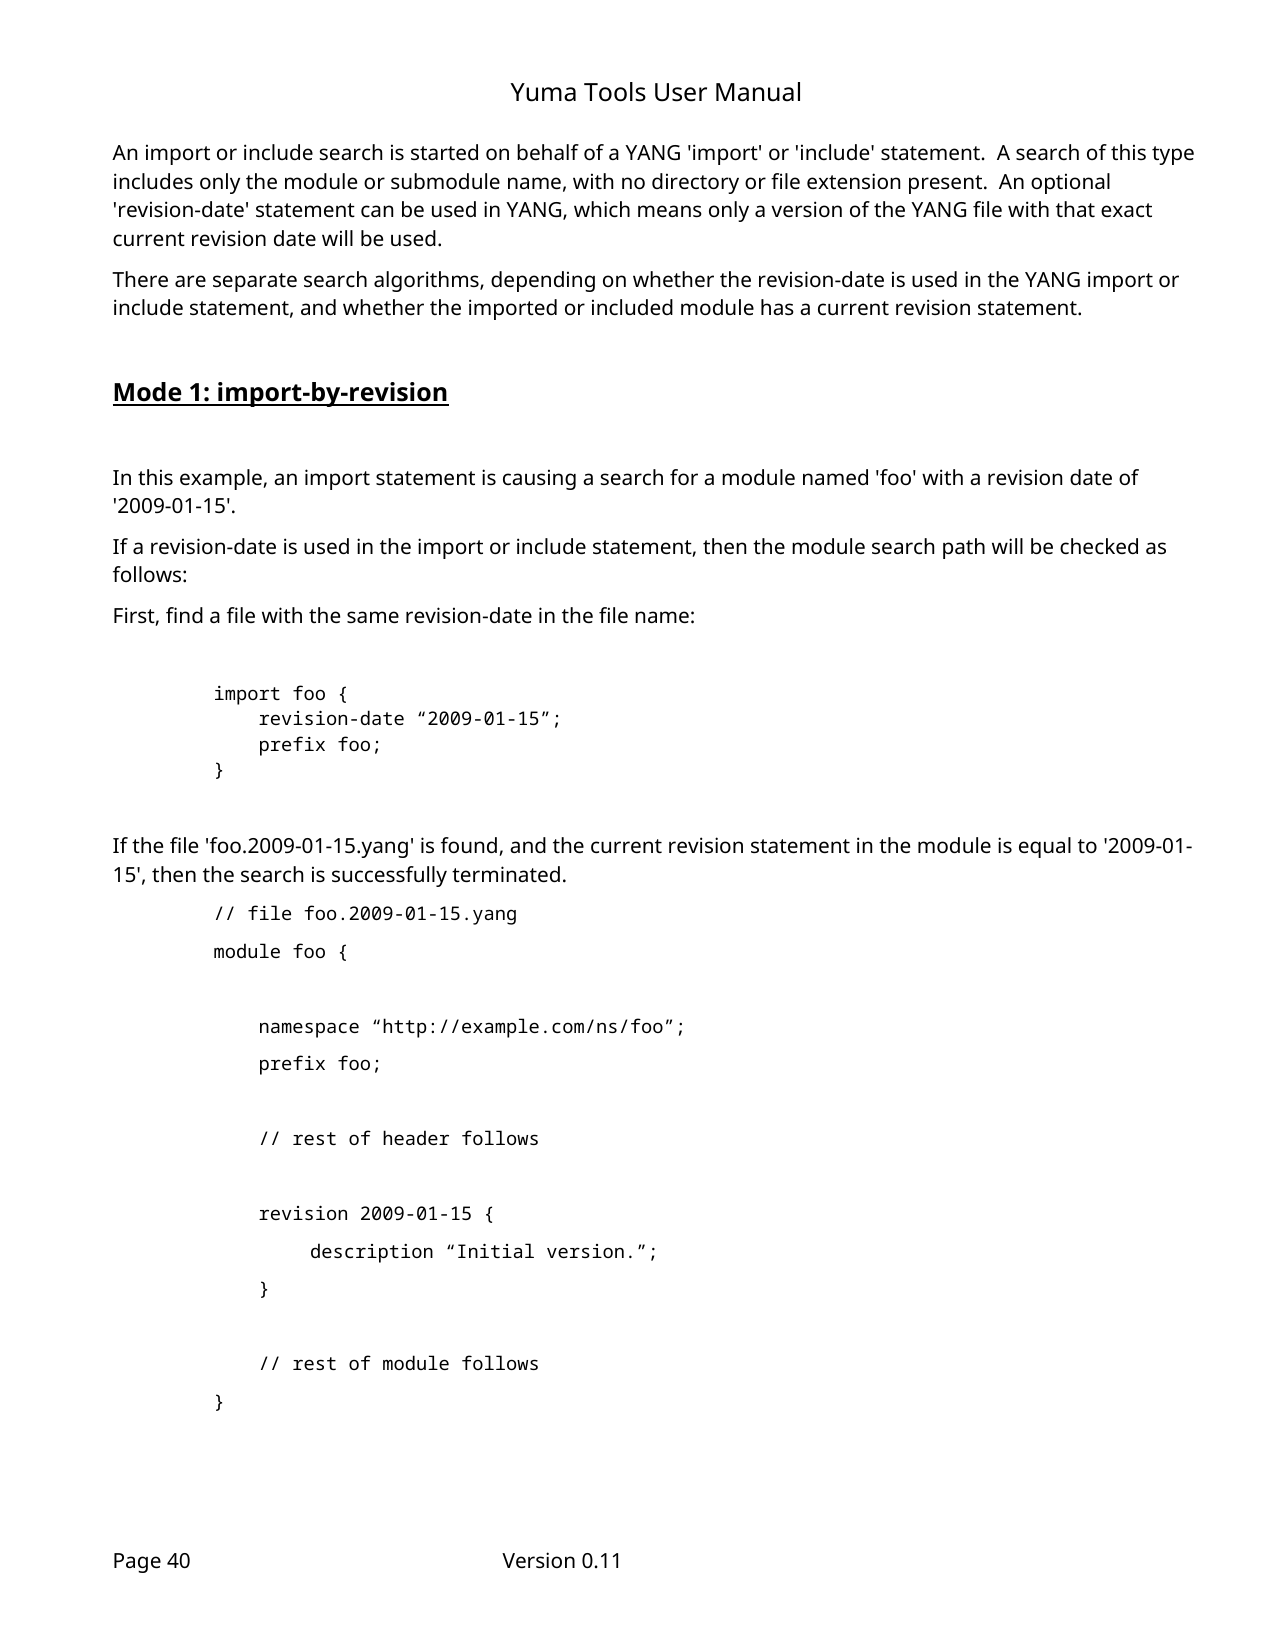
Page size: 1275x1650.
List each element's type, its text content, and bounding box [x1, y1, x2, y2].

text description “Initial version.”; [139, 1238, 1200, 1264]
text } [139, 1388, 1200, 1414]
text revision 2009-01-15 { [139, 1201, 1200, 1226]
text If the file 'foo.2009-01-15.yang' is found, and the current revision statement in the module is equal to '2009-01-15', then the search is successfully terminated. [112, 831, 1200, 888]
text import foo { revision-date “2009-01-15”; prefix foo; } [139, 680, 1200, 782]
text namespace “http://example.com/ns/foo”; [139, 1013, 1200, 1039]
text There are separate search algorithms, depending on whether the revision-date is used in the YANG import or include statement, and whether the imported or included module has a current revision statement. [112, 265, 1200, 322]
text } [139, 1276, 1200, 1301]
text prefix foo; [139, 1051, 1200, 1076]
text // rest of module follows [139, 1351, 1200, 1376]
text An import or include search is started on behalf of a YANG 'import' or 'include' statement. A search of this type includes only the module or submodule name, with no directory or file extension present. An optional 'revision-date' statement can be used in YANG, which means only a version of the YANG file with that exact current revision date will be used. [112, 138, 1200, 252]
text First, find a file with the same revision-date in the file name: [112, 601, 1200, 630]
text // rest of header follows [139, 1126, 1200, 1151]
text If a revision-date is used in the import or include statement, then the module search path will be checked as follows: [112, 532, 1200, 589]
text // file foo.2009-01-15.yang [139, 901, 1200, 926]
text module foo { [139, 938, 1200, 964]
text In this example, an import statement is causing a search for a module named 'foo' with a revision date of '2009-01-15'. [112, 463, 1200, 519]
text Mode 1: import-by-revision [112, 375, 1200, 409]
